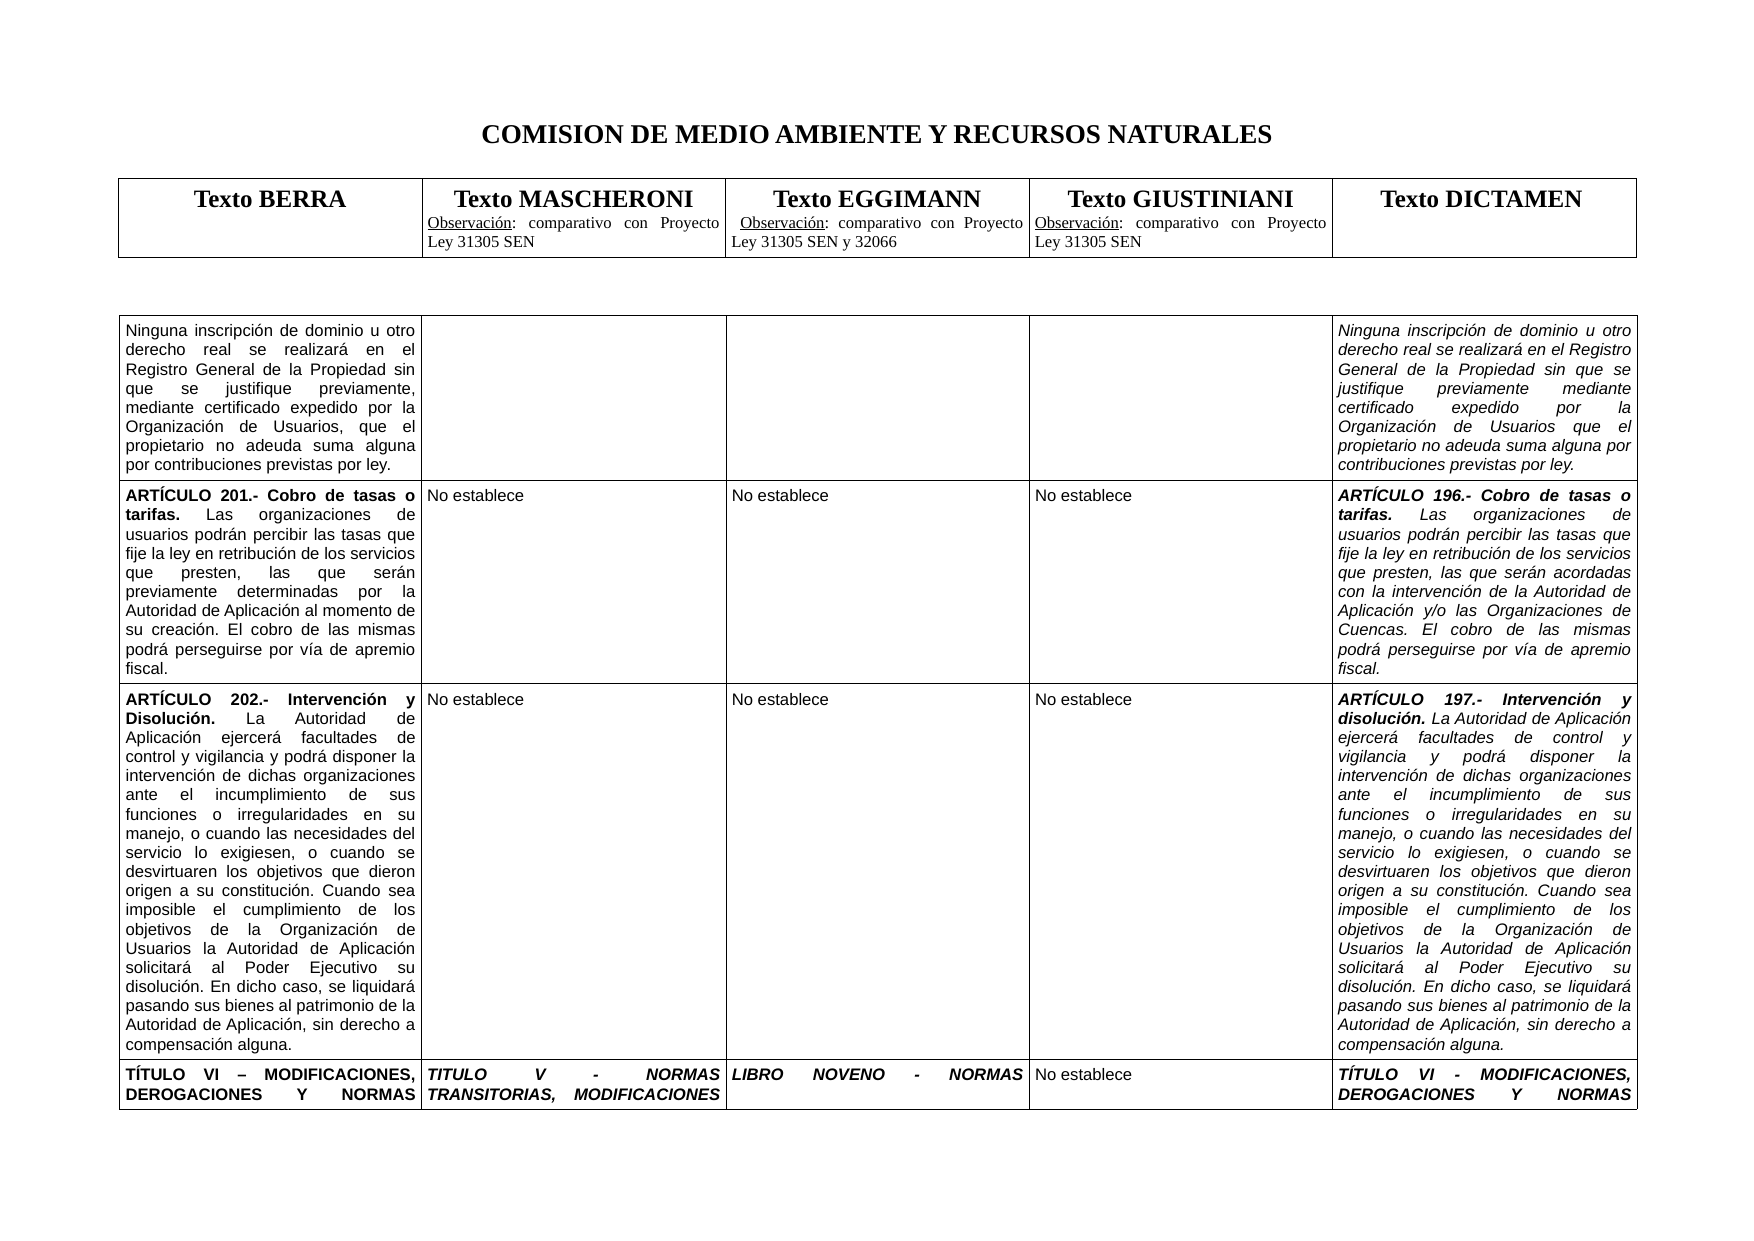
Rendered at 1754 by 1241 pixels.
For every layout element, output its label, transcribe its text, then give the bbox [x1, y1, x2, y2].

table_cell No establece [422, 481, 726, 683]
table_cell ARTÍCULO 202.- Intervención y Disolución. La Autoridad de Aplicación ejercerá facultades de control y vigilancia y podrá disponer la intervención de dichas organizaciones ante el incumplimiento de sus funciones o irregularidades en su manejo, o cuando las necesidades del servicio lo exigiesen, o cuando se desvirtuaren los objetivos que dieron origen a su constitución. Cuando sea imposible el cumplimiento de los objetivos de la Organización de Usuarios la Autoridad de Aplicación solicitará al Poder Ejecutivo su disolución. En dicho caso, se liquidará pasando sus bienes al patrimonio de la Autoridad de Aplicación, sin derecho a compensación alguna. [120, 684, 421, 1059]
table_cell No establece [727, 684, 1029, 1059]
table_cell Ninguna inscripción de dominio u otro derecho real se realizará en el Registro General de la Propiedad sin que se justifique previamente mediante certificado expedido por la Organización de Usuarios que el propietario no adeuda suma alguna por contribuciones previstas por ley. [1333, 316, 1637, 480]
table_cell TÍTULO VI - MODIFICACIONES, DEROGACIONES Y NORMAS [1333, 1060, 1637, 1109]
table_cell [422, 316, 726, 480]
table_cell No establece [1030, 1060, 1332, 1109]
table_cell No establece [727, 481, 1029, 683]
table_cell [1030, 316, 1332, 480]
table_cell LIBRO NOVENO - NORMAS [727, 1060, 1029, 1109]
table_cell ARTÍCULO 201.- Cobro de tasas o tarifas. Las organizaciones de usuarios podrán percibir las tasas que fije la ley en retribución de los servicios que presten, las que serán previamente determinadas por la Autoridad de Aplicación al momento de su creación. El cobro de las mismas podrá perseguirse por vía de apremio fiscal. [120, 481, 421, 683]
table_cell [727, 316, 1029, 480]
table_cell TÍTULO VI – MODIFICACIONES, DEROGACIONES Y NORMAS [120, 1060, 421, 1109]
table_cell TITULO V - NORMAS TRANSITORIAS, MODIFICACIONES [422, 1060, 726, 1109]
table_cell No establece [1030, 481, 1332, 683]
table_cell Ninguna inscripción de dominio u otro derecho real se realizará en el Registro General de la Propiedad sin que se justifique previamente, mediante certificado expedido por la Organización de Usuarios, que el propietario no adeuda suma alguna por contribuciones previstas por ley. [120, 316, 421, 480]
table_cell ARTÍCULO 196.- Cobro de tasas o tarifas. Las organizaciones de usuarios podrán percibir las tasas que fije la ley en retribución de los servicios que presten, las que serán acordadas con la intervención de la Autoridad de Aplicación y/o las Organizaciones de Cuencas. El cobro de las mismas podrá perseguirse por vía de apremio fiscal. [1333, 481, 1637, 683]
table_cell ARTÍCULO 197.- Intervención y disolución. La Autoridad de Aplicación ejercerá facultades de control y vigilancia y podrá disponer la intervención de dichas organizaciones ante el incumplimiento de sus funciones o irregularidades en su manejo, o cuando las necesidades del servicio lo exigiesen, o cuando se desvirtuaren los objetivos que dieron origen a su constitución. Cuando sea imposible el cumplimiento de los objetivos de la Organización de Usuarios la Autoridad de Aplicación solicitará al Poder Ejecutivo su disolución. En dicho caso, se liquidará pasando sus bienes al patrimonio de la Autoridad de Aplicación, sin derecho a compensación alguna. [1333, 684, 1637, 1059]
table_cell No establece [1030, 684, 1332, 1059]
table_cell No establece [422, 684, 726, 1059]
